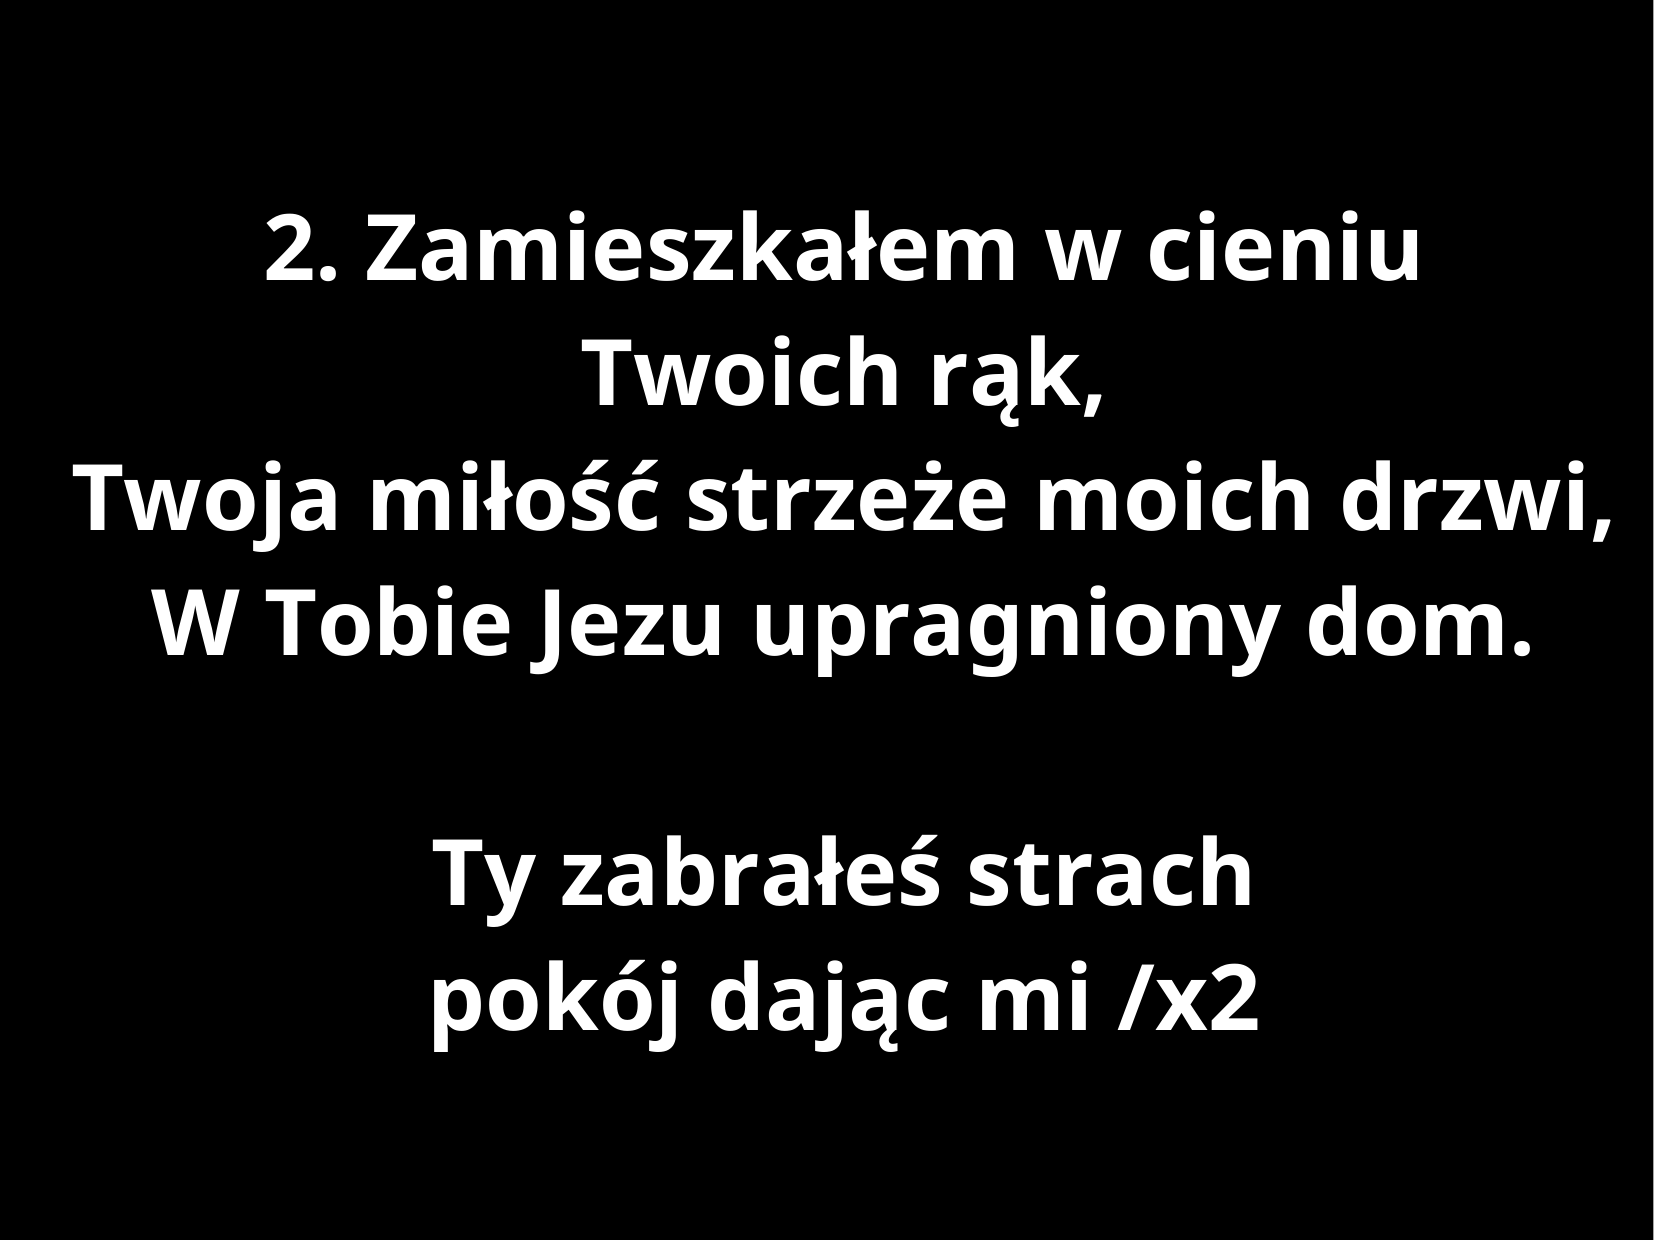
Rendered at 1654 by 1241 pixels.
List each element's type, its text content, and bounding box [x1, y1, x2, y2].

subtitle 2. Zamieszkałem w cieniu Twoich rąk, Twoja miłość strzeże moich drzwi, W Tobie Jezu upragniony dom. Ty zabrałeś strach pokój dając mi /x2 [0, 0, 1654, 1241]
